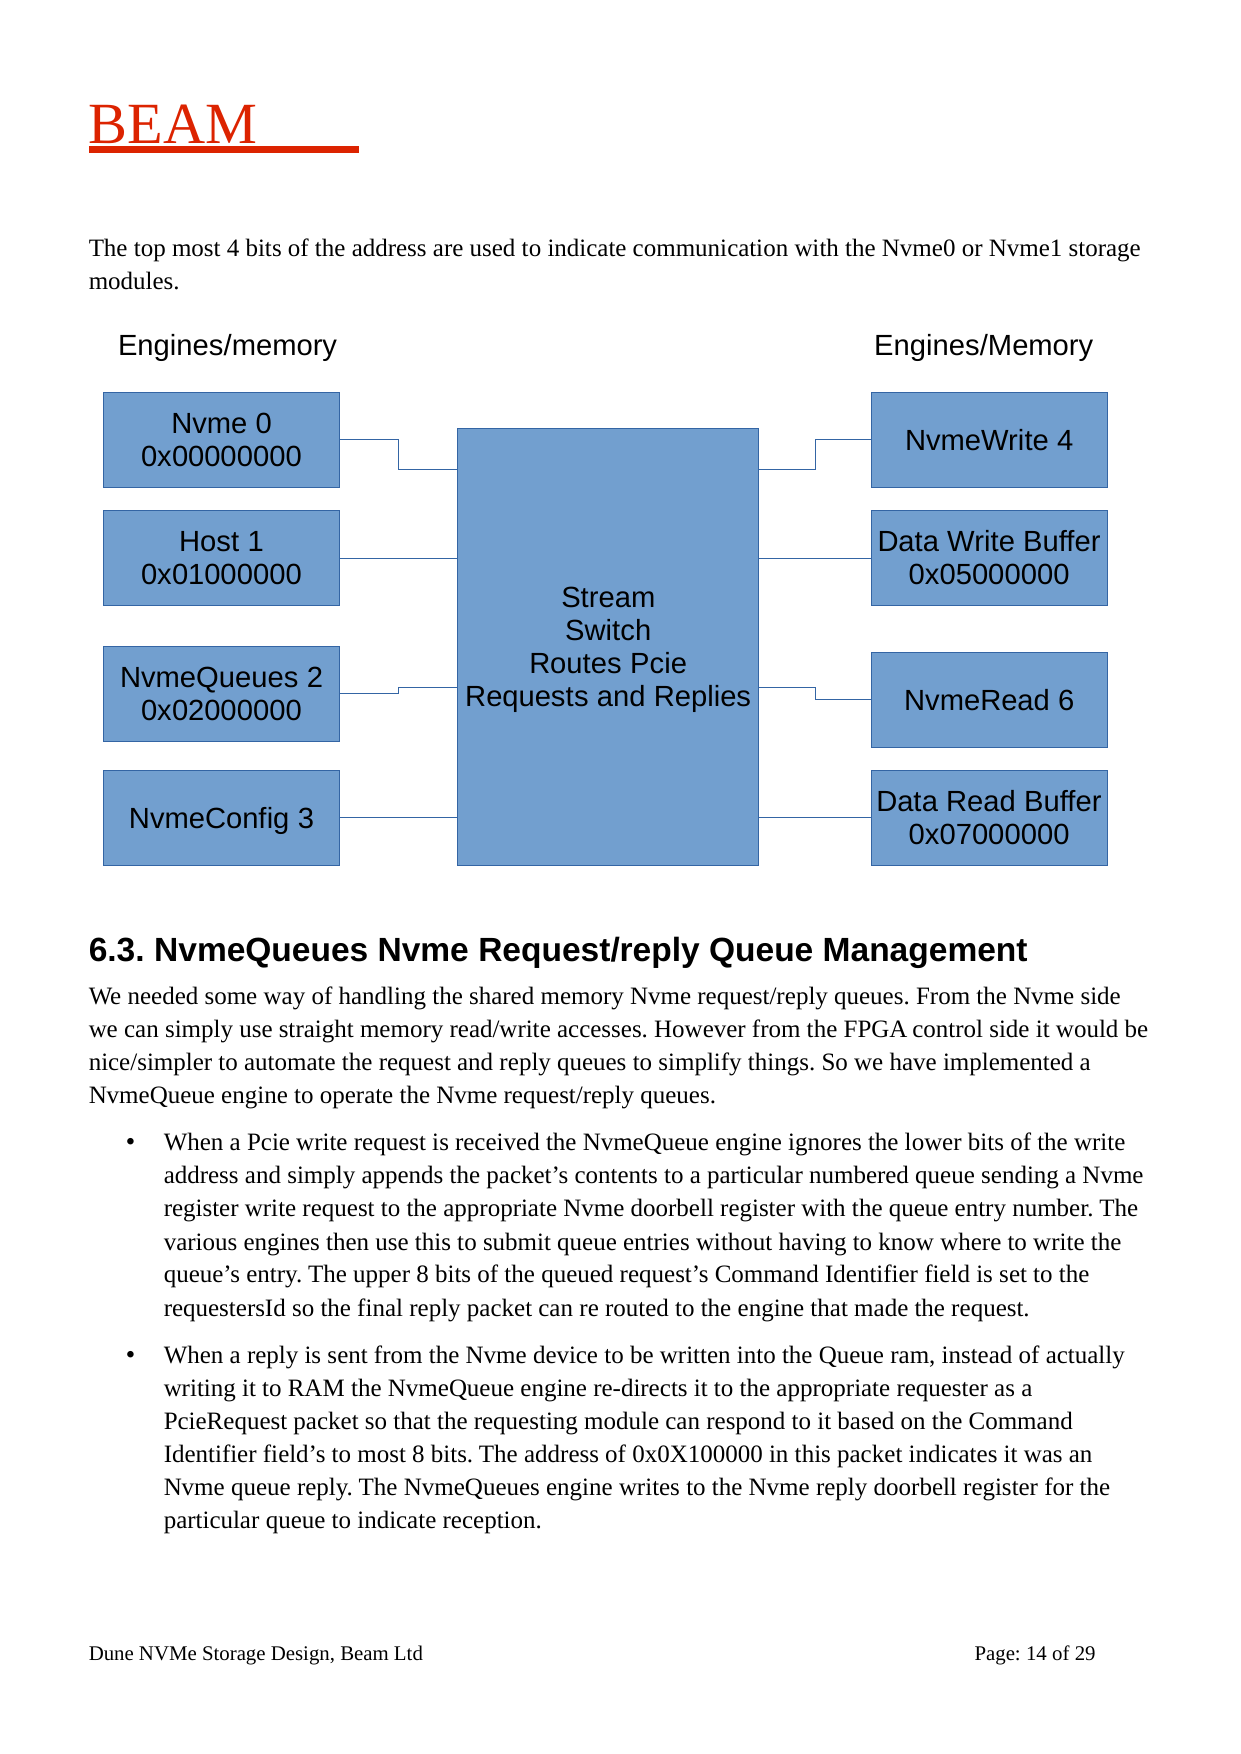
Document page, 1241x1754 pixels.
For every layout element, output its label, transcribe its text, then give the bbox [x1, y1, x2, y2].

text The top most 4 bits of the address are used to indicate communication with the Nvme0 or Nvme1 storage modules. [88, 233, 1152, 294]
text We needed some way of handling the shared memory Nvme request/reply queues. From the Nvme side we can simply use straight memory read/write accesses. However from the FPGA control side it would be nice/simpler to automate the request and reply queues to simplify things. So we have implemented a NvmeQueue engine to operate the Nvme request/reply queues. [88, 981, 1152, 1109]
list When a Pcie write request is received the NvmeQueue engine ignores the lower bits of the write address and simply appends the packet’s contents to a particular numbered queue sending a Nvme register write request to the appropriate Nvme doorbell register with the queue entry number. The various engines then use this to submit queue entries without having to know where to write the queue’s entry. The upper 8 bits of the queued request’s Command Identifier field is set to the requestersId so the final reply packet can re routed to the engine that made the request. [126, 1127, 1152, 1321]
list When a reply is sent from the Nvme device to be written into the Queue ram, instead of actually writing it to RAM the NvmeQueue engine re-directs it to the appropriate requester as a PcieRequest packet so that the requesting module can respond to it based on the Command Identifier field’s to most 8 bits. The address of 0x0X100000 in this packet indicates it was an Nvme queue reply. The NvmeQueues engine writes to the Nvme reply doorbell register for the particular queue to indicate reception. [126, 1340, 1152, 1534]
subtitle NvmeQueues Nvme Request/reply Queue Management [88, 334, 1152, 968]
